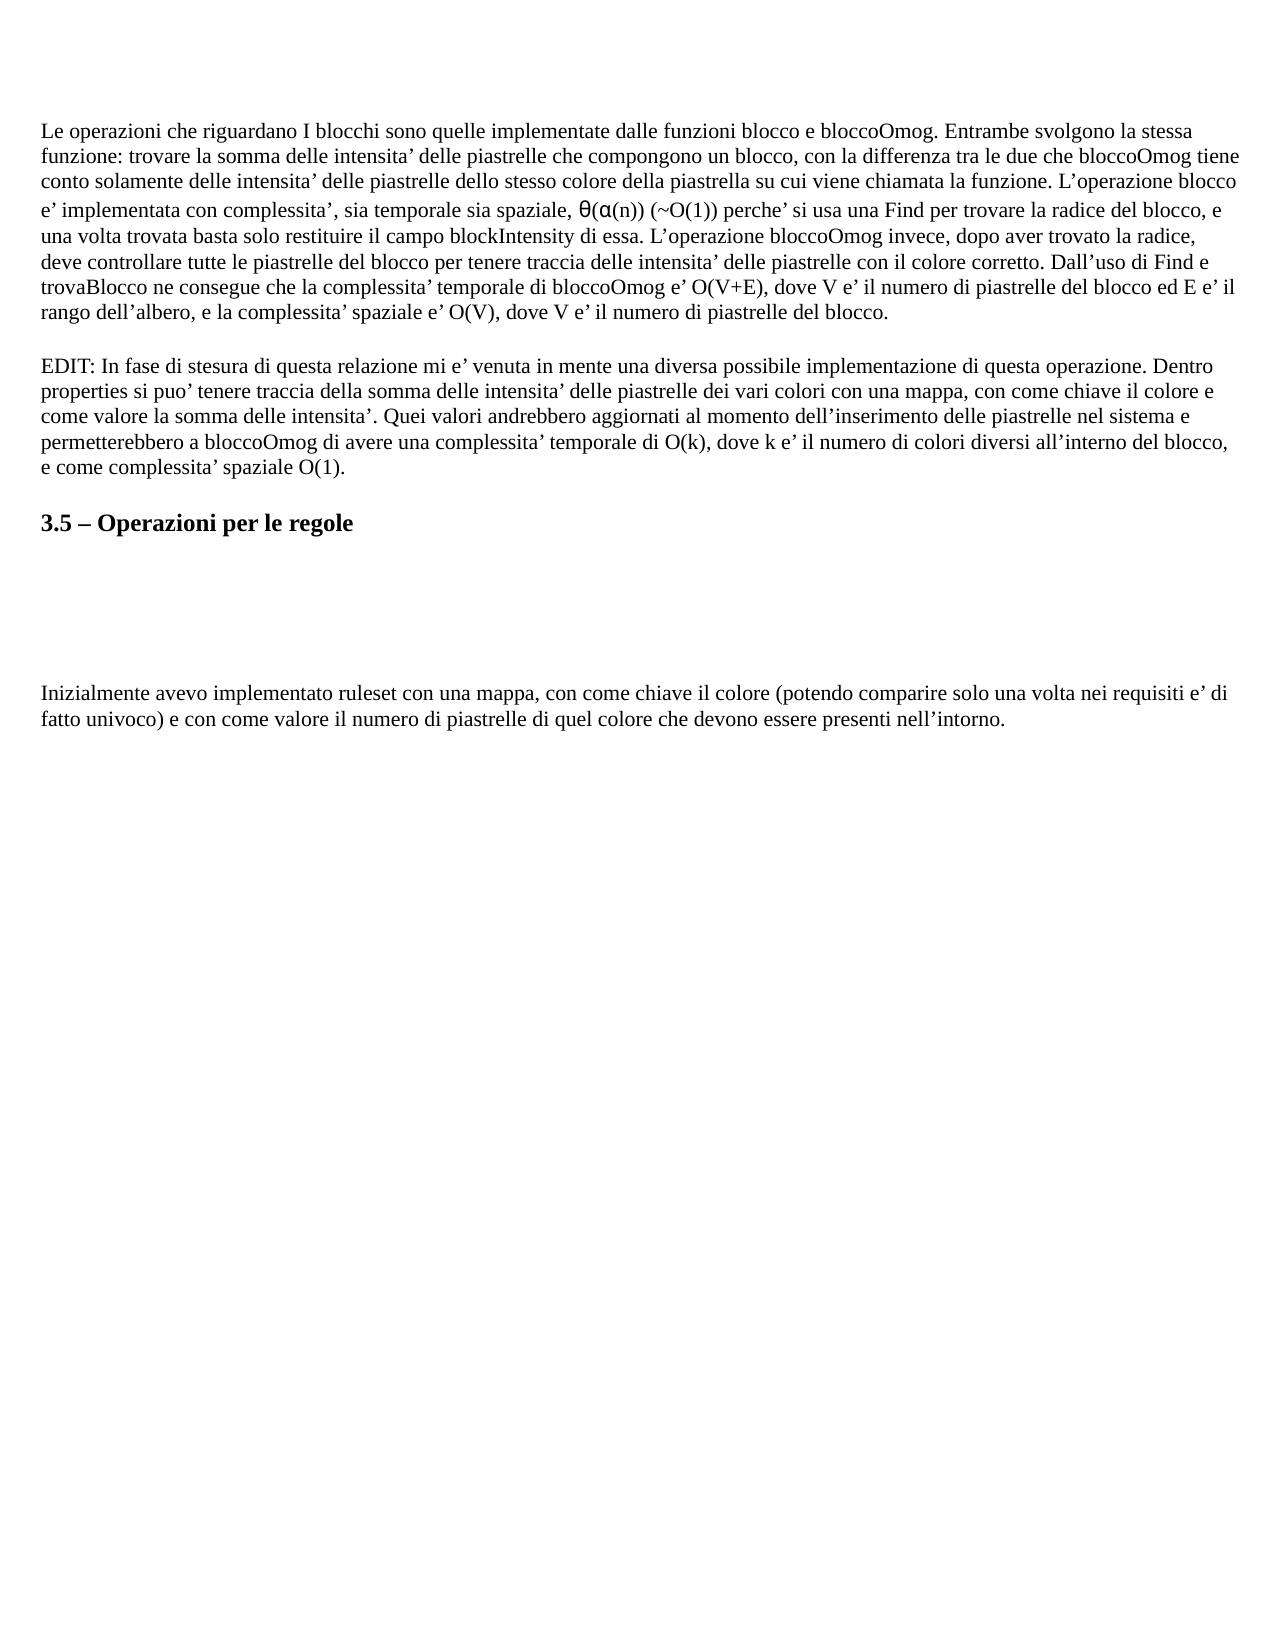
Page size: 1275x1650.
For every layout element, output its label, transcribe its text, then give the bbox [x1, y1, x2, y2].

text Inizialmente avevo implementato ruleset con una mappa, con come chiave il colore (potendo comparire solo una volta nei requisiti e’ di fatto univoco) e con come valore il numero di piastrelle di quel colore che devono essere presenti nell’intorno. [41, 680, 1241, 731]
text EDIT: In fase di stesura di questa relazione mi e’ venuta in mente una diversa possibile implementazione di questa operazione. Dentro properties si puo’ tenere traccia della somma delle intensita’ delle piastrelle dei vari colori con una mappa, con come chiave il colore e come valore la somma delle intensita’. Quei valori andrebbero aggiornati al momento dell’inserimento delle piastrelle nel sistema e permetterebbero a bloccoOmog di avere una complessita’ temporale di O(k), dove k e’ il numero di colori diversi all’interno del blocco, e come complessita’ spaziale O(1). [41, 353, 1241, 479]
text 3.5 – Operazioni per le regole [41, 508, 1241, 537]
text Le operazioni che riguardano I blocchi sono quelle implementate dalle funzioni blocco e bloccoOmog. Entrambe svolgono la stessa funzione: trovare la somma delle intensita’ delle piastrelle che compongono un blocco, con la differenza tra le due che bloccoOmog tiene conto solamente delle intensita’ delle piastrelle dello stesso colore della piastrella su cui viene chiamata la funzione. L’operazione blocco e’ implementata con complessita’, sia temporale sia spaziale, θ(α(n)) (~O(1)) perche’ si usa una Find per trovare la radice del blocco, e una volta trovata basta solo restituire il campo blockIntensity di essa. L’operazione bloccoOmog invece, dopo aver trovato la radice, deve controllare tutte le piastrelle del blocco per tenere traccia delle intensita’ delle piastrelle con il colore corretto. Dall’uso di Find e trovaBlocco ne consegue che la complessita’ temporale di bloccoOmog e’ O(V+E), dove V e’ il numero di piastrelle del blocco ed E e’ il rango dell’albero, e la complessita’ spaziale e’ O(V), dove V e’ il numero di piastrelle del blocco. [41, 118, 1241, 324]
